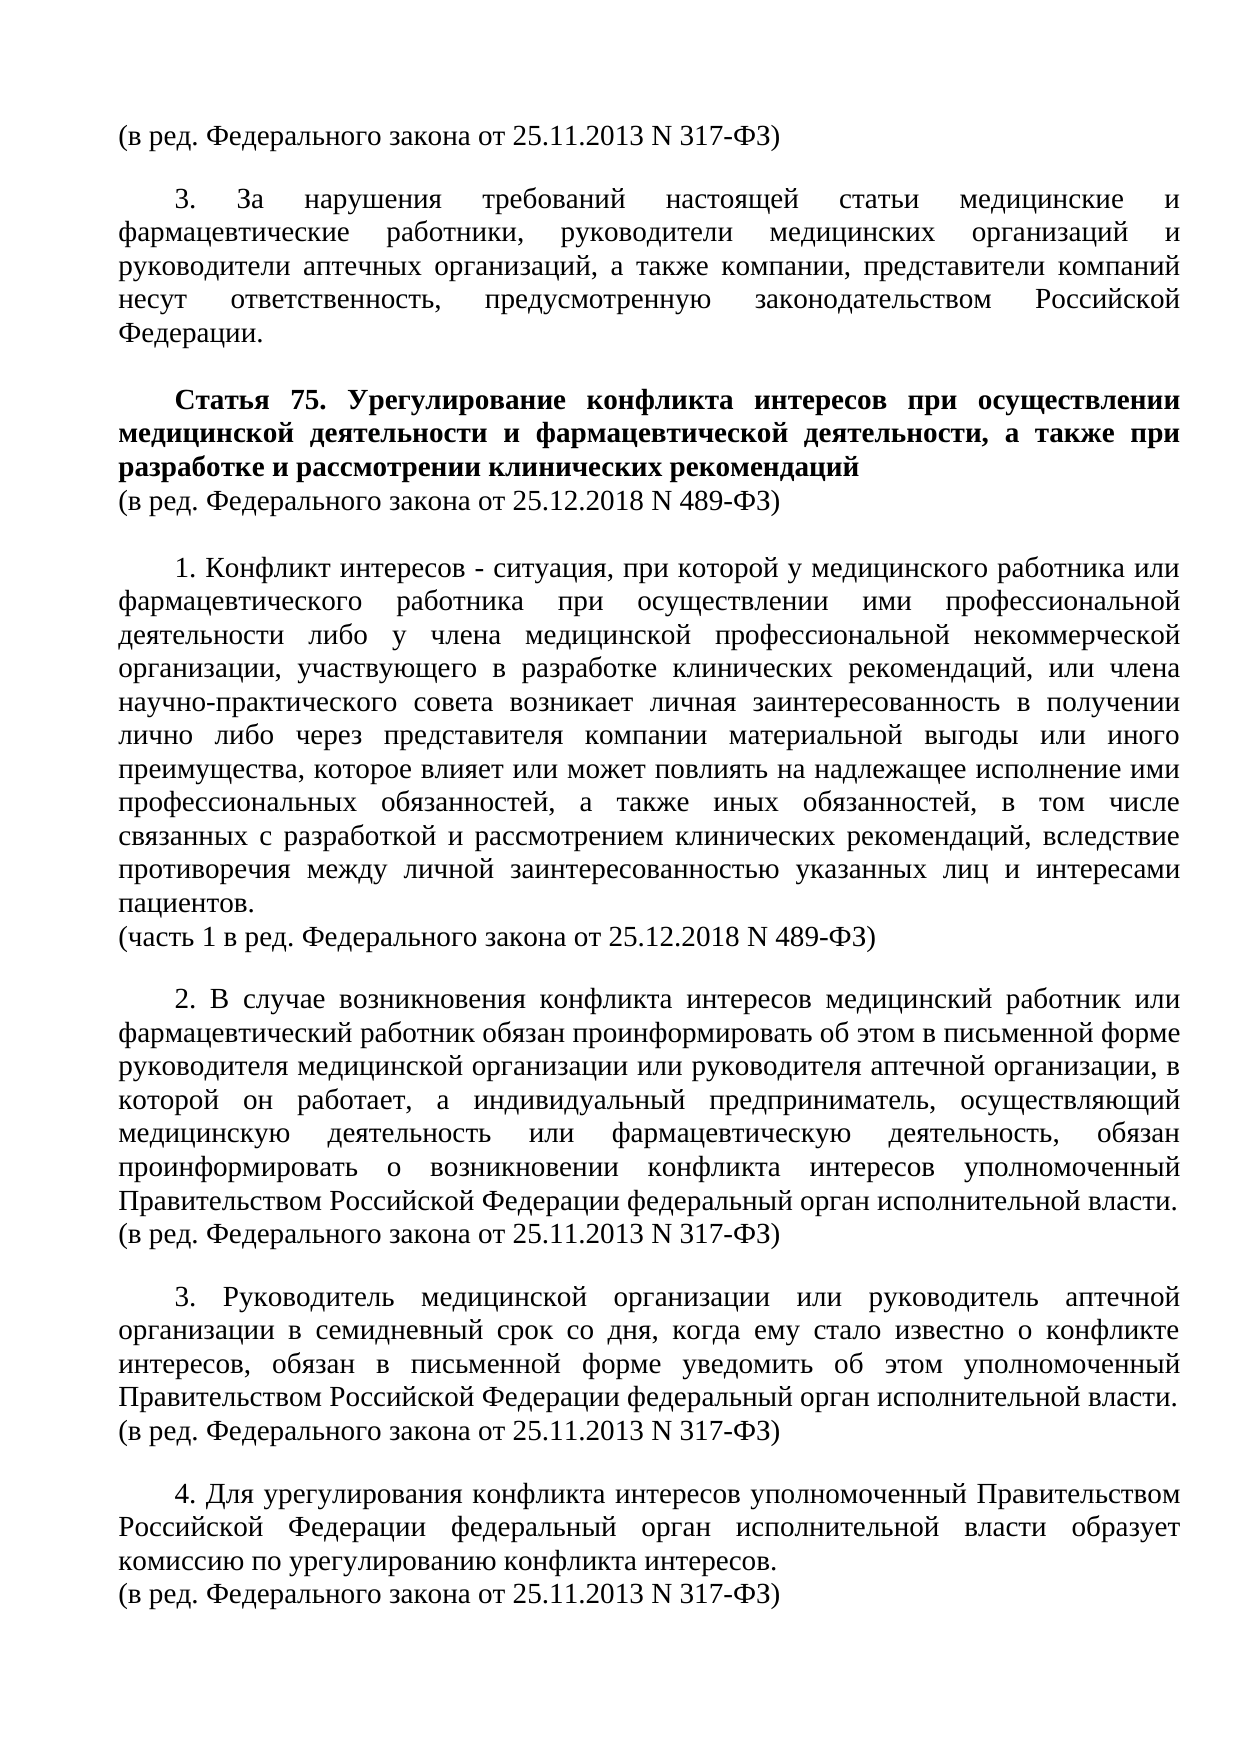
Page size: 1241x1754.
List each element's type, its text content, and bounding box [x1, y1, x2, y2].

text (в ред. Федерального закона от 25.11.2013 N 317-ФЗ) [118, 1576, 1181, 1610]
text 4. Для урегулирования конфликта интересов уполномоченный Правительством Российской Федерации федеральный орган исполнительной власти образует комиссию по урегулированию конфликта интересов. [118, 1476, 1181, 1576]
text 2. В случае возникновения конфликта интересов медицинский работник или фармацевтический работник обязан проинформировать об этом в письменной форме руководителя медицинской организации или руководителя аптечной организации, в которой он работает, а индивидуальный предприниматель, осуществляющий медицинскую деятельность или фармацевтическую деятельность, обязан проинформировать о возникновении конфликта интересов уполномоченный Правительством Российской Федерации федеральный орган исполнительной власти. [118, 981, 1181, 1216]
text (в ред. Федерального закона от 25.11.2013 N 317-ФЗ) [118, 1216, 1181, 1250]
text 3. За нарушения требований настоящей статьи медицинские и фармацевтические работники, руководители медицинских организаций и руководители аптечных организаций, а также компании, представители компаний несут ответственность, предусмотренную законодательством Российской Федерации. [118, 181, 1181, 348]
text 1. Конфликт интересов - ситуация, при которой у медицинского работника или фармацевтического работника при осуществлении ими профессиональной деятельности либо у члена медицинской профессиональной некоммерческой организации, участвующего в разработке клинических рекомендаций, или члена научно-практического совета возникает личная заинтересованность в получении лично либо через представителя компании материальной выгоды или иного преимущества, которое влияет или может повлиять на надлежащее исполнение ими профессиональных обязанностей, а также иных обязанностей, в том числе связанных с разработкой и рассмотрением клинических рекомендаций, вследствие противоречия между личной заинтересованностью указанных лиц и интересами пациентов. [118, 550, 1181, 919]
text (в ред. Федерального закона от 25.11.2013 N 317-ФЗ) [118, 118, 1181, 152]
text 3. Руководитель медицинской организации или руководитель аптечной организации в семидневный срок со дня, когда ему стало известно о конфликте интересов, обязан в письменной форме уведомить об этом уполномоченный Правительством Российской Федерации федеральный орган исполнительной власти. [118, 1279, 1181, 1413]
text (в ред. Федерального закона от 25.11.2013 N 317-ФЗ) [118, 1413, 1181, 1447]
title Статья 75. Урегулирование конфликта интересов при осуществлении медицинской деятельности и фармацевтической деятельности, а также при разработке и рассмотрении клинических рекомендаций [118, 382, 1181, 483]
text (в ред. Федерального закона от 25.12.2018 N 489-ФЗ) [118, 483, 1181, 516]
text (часть 1 в ред. Федерального закона от 25.12.2018 N 489-ФЗ) [118, 919, 1181, 952]
